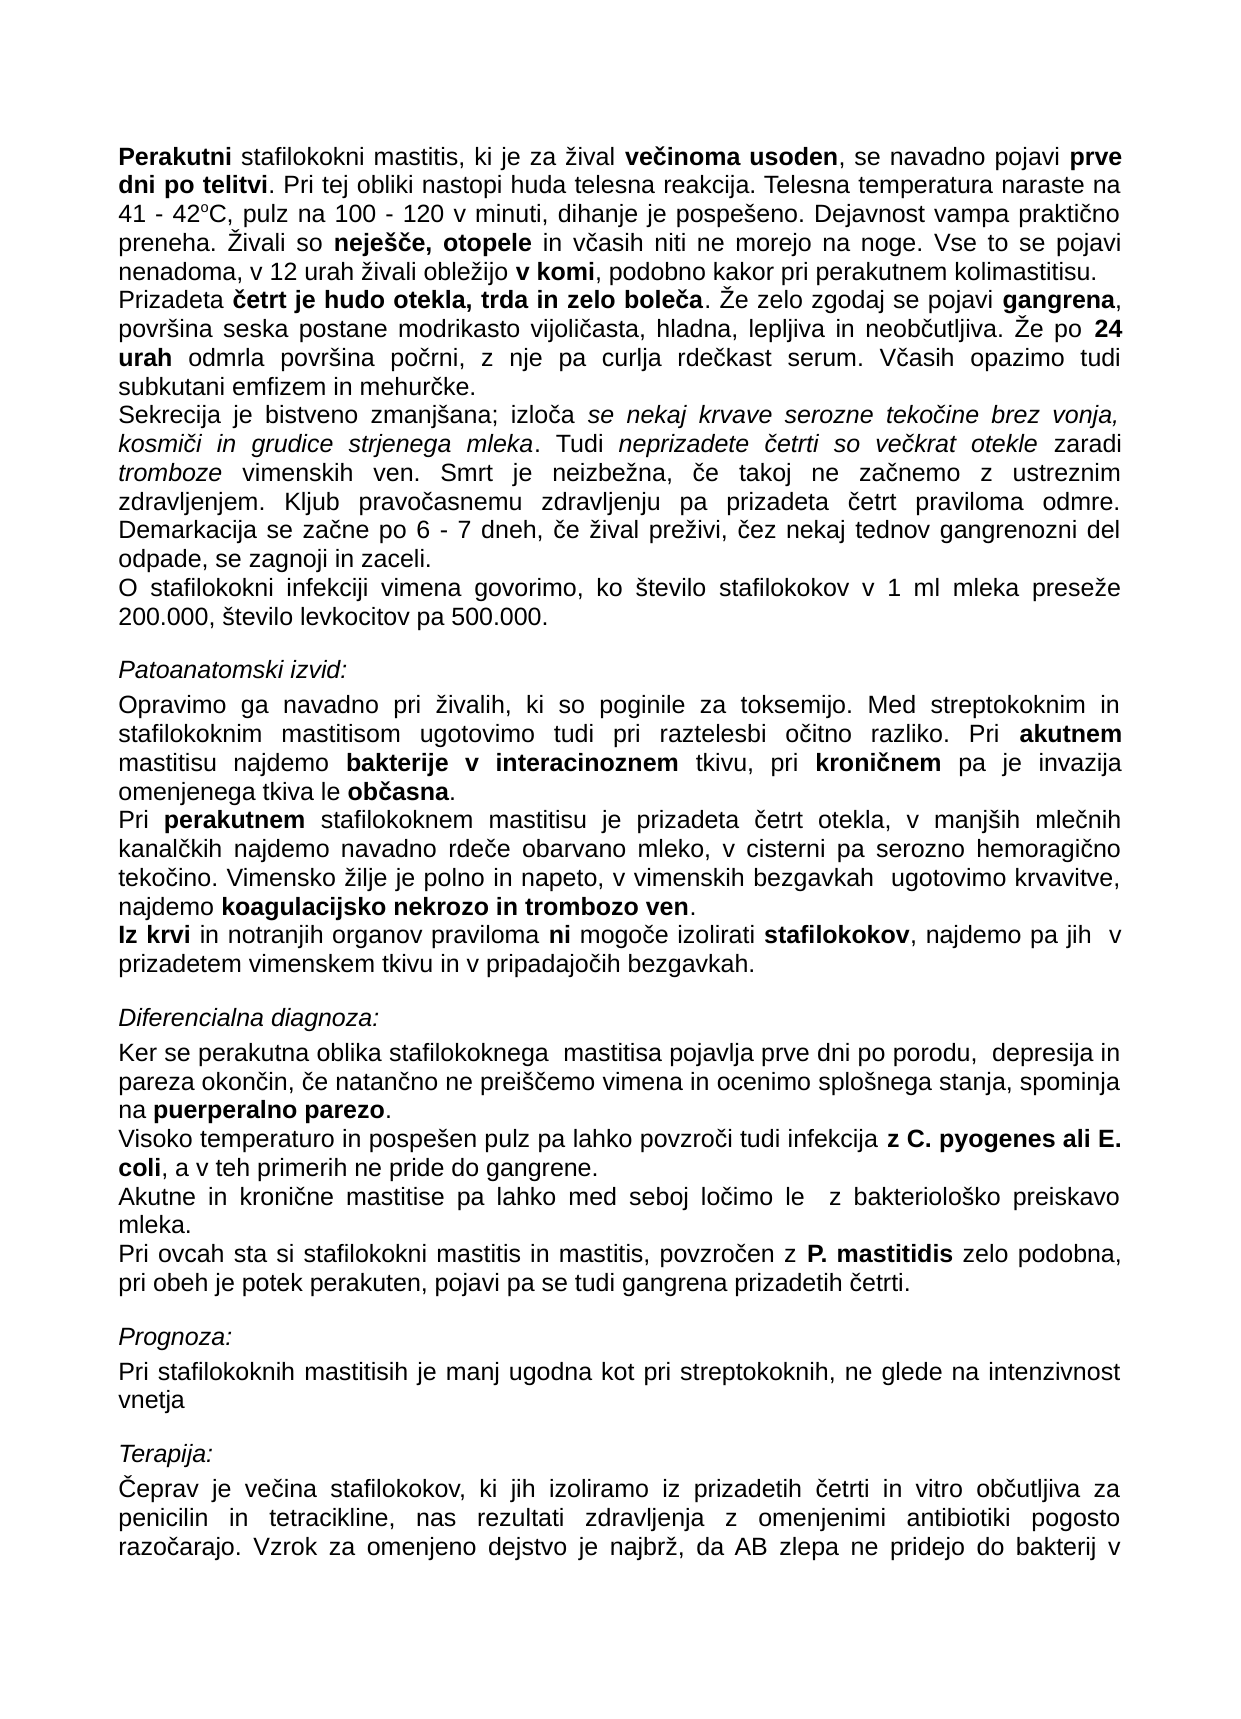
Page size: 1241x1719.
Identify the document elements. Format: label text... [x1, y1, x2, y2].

text Čeprav je večina stafilokokov, ki jih izoliramo iz prizadetih četrti in vitro občutljiva za penicilin in tetracikline, nas rezultati zdravljenja z omenjenimi antibiotiki pogosto razočarajo. Vzrok za omenjeno dejstvo je najbrž, da AB zlepa ne pridejo do bakterij v [118, 1474, 1122, 1561]
text Pri stafilokoknih mastitisih je manj ugodna kot pri streptokoknih, ne glede na intenzivnost vnetja [118, 1357, 1122, 1414]
text Visoko temperaturo in pospešen pulz pa lahko povzroči tudi infekcija z C. pyogenes ali E. coli, a v teh primerih ne pride do gangrene. [118, 1124, 1122, 1182]
text Prizadeta četrt je hudo otekla, trda in zelo boleča. Že zelo zgodaj se pojavi gangrena, površina seska postane modrikasto vijoličasta, hladna, lepljiva in neobčutljiva. Že po 24 urah odmrla površina počrni, z nje pa curlja rdečkast serum. Včasih opazimo tudi subkutani emfizem in mehurčke. [118, 286, 1122, 401]
text O stafilokokni infekciji vimena govorimo, ko število stafilokokov v 1 ml mleka preseže 200.000, število levkocitov pa 500.000. [118, 573, 1122, 631]
text Ker se perakutna oblika stafilokoknega mastitisa pojavlja prve dni po porodu, depresija in pareza okončin, če natančno ne preiščemo vimena in ocenimo splošnega stanja, spominja na puerperalno parezo. [118, 1038, 1122, 1124]
subtitle Prognoza: [118, 1322, 1122, 1351]
text Pri perakutnem stafilokoknem mastitisu je prizadeta četrt otekla, v manjših mlečnih kanalčkih najdemo navadno rdeče obarvano mleko, v cisterni pa serozno hemoragično tekočino. Vimensko žilje je polno in napeto, v vimenskih bezgavkah ugotovimo krvavitve, najdemo koagulacijsko nekrozo in trombozo ven. [118, 806, 1122, 921]
subtitle Patoanatomski izvid: [118, 656, 1122, 684]
subtitle Diferencialna diagnoza: [118, 1003, 1122, 1032]
text Iz krvi in notranjih organov praviloma ni mogoče izolirati stafilokokov, najdemo pa jih v prizadetem vimenskem tkivu in v pripadajočih bezgavkah. [118, 921, 1122, 978]
text Opravimo ga navadno pri živalih, ki so poginile za toksemijo. Med streptokoknim in stafilokoknim mastitisom ugotovimo tudi pri raztelesbi očitno razliko. Pri akutnem mastitisu najdemo bakterije v interacinoznem tkivu, pri kroničnem pa je invazija omenjenega tkiva le občasna. [118, 691, 1122, 806]
text Sekrecija je bistveno zmanjšana; izloča se nekaj krvave serozne tekočine brez vonja, kosmiči in grudice strjenega mleka. Tudi neprizadete četrti so večkrat otekle zaradi tromboze vimenskih ven. Smrt je neizbežna, če takoj ne začnemo z ustreznim zdravljenjem. Kljub pravočasnemu zdravljenju pa prizadeta četrt praviloma odmre. Demarkacija se začne po 6 - 7 dneh, če žival preživi, čez nekaj tednov gangrenozni del odpade, se zagnoji in zaceli. [118, 401, 1122, 573]
text Pri ovcah sta si stafilokokni mastitis in mastitis, povzročen z P. mastitidis zelo podobna, pri obeh je potek perakuten, pojavi pa se tudi gangrena prizadetih četrti. [118, 1239, 1122, 1297]
text Akutne in kronične mastitise pa lahko med seboj ločimo le z bakteriološko preiskavo mleka. [118, 1182, 1122, 1239]
subtitle Terapija: [118, 1439, 1122, 1468]
text Perakutni stafilokokni mastitis, ki je za žival večinoma usoden, se navadno pojavi prve dni po telitvi. Pri tej obliki nastopi huda telesna reakcija. Telesna temperatura naraste na 41 - 42oC, pulz na 100 - 120 v minuti, dihanje je pospešeno. Dejavnost vampa praktično preneha. Živali so neješče, otopele in včasih niti ne morejo na noge. Vse to se pojavi nenadoma, v 12 urah živali obležijo v komi, podobno kakor pri perakutnem kolimastitisu. [118, 142, 1122, 286]
